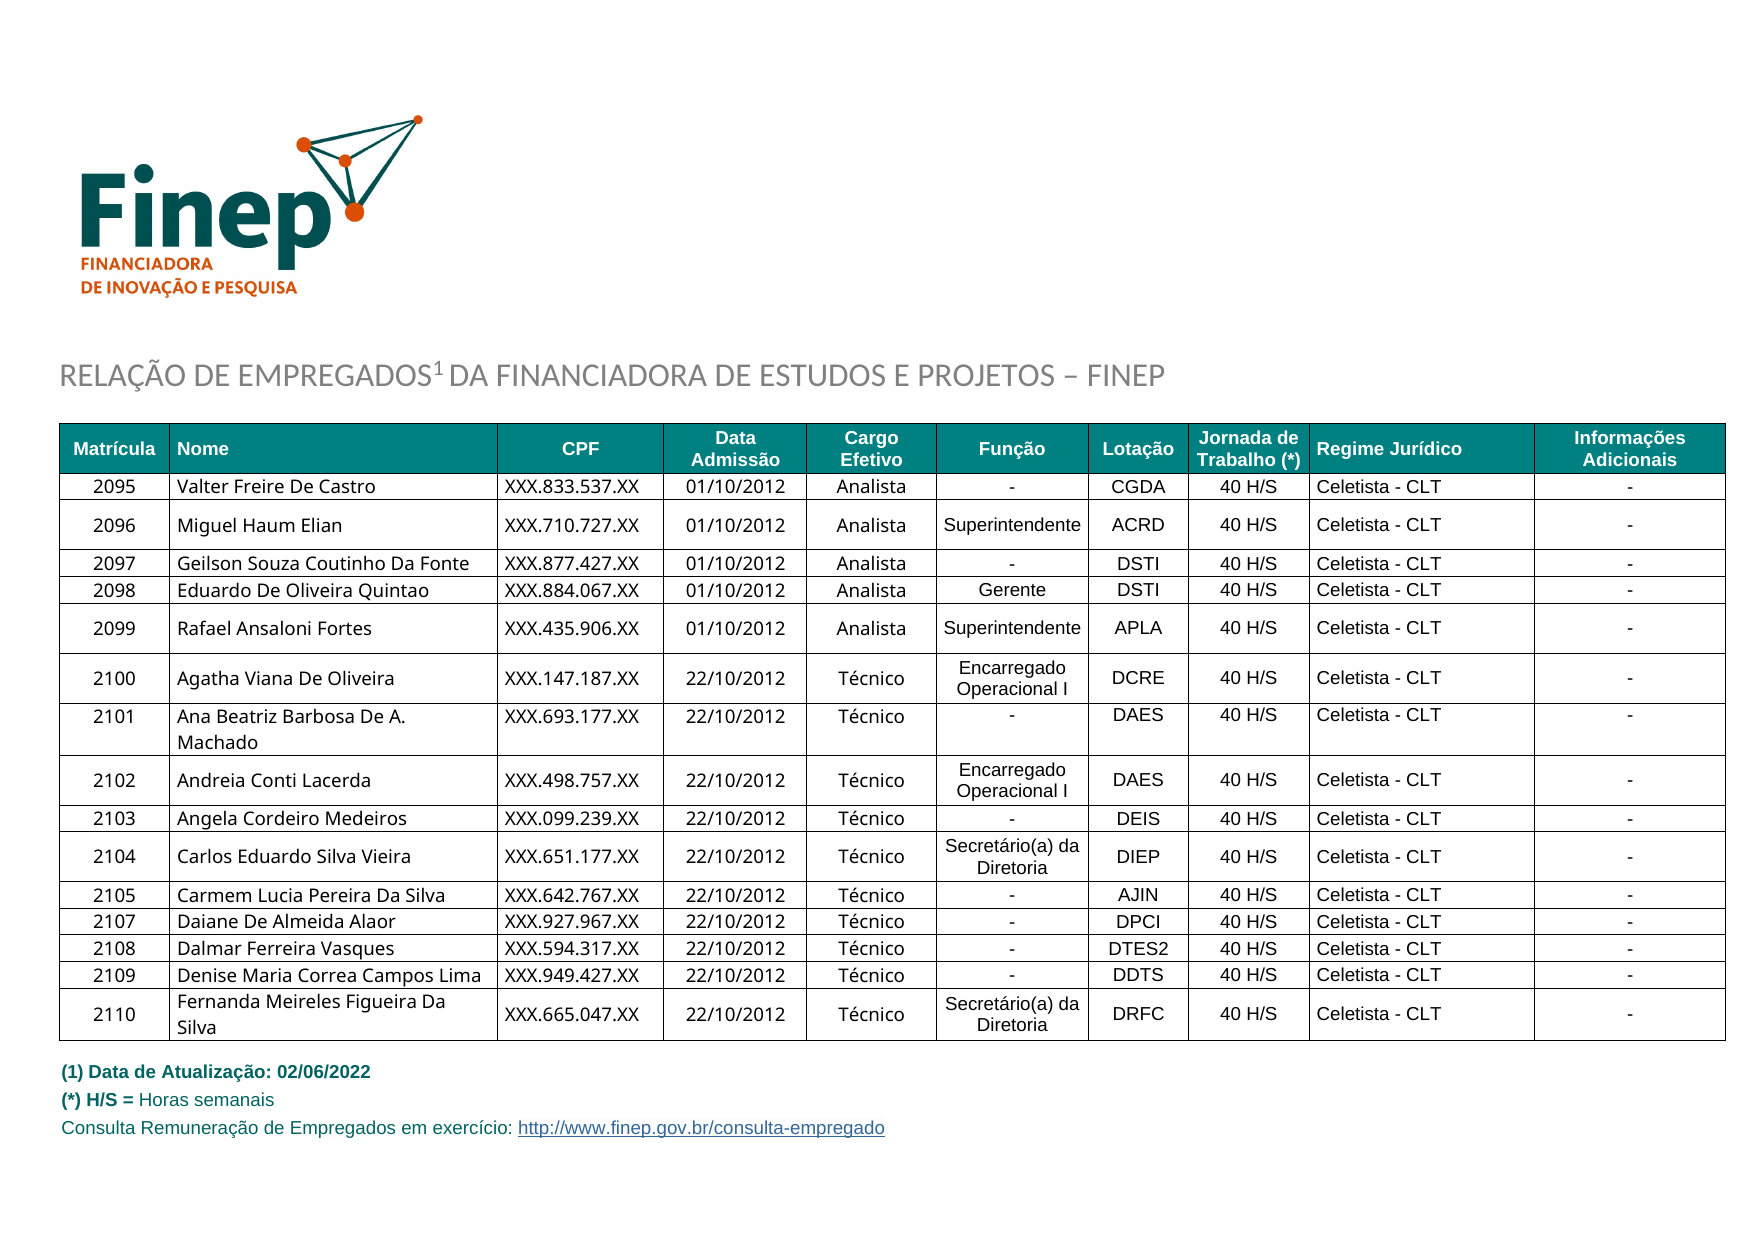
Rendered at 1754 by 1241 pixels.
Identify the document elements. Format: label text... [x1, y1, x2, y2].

table_cell 2110 [60, 989, 169, 1039]
table_cell Agatha Viana De Oliveira [170, 654, 497, 702]
table_cell - [937, 806, 1088, 831]
table_cell DCRE [1089, 654, 1188, 702]
table_cell 2103 [60, 806, 169, 831]
table_cell 40 H/S [1189, 577, 1309, 602]
table_cell XXX.710.727.XX [498, 500, 663, 549]
table_cell 22/10/2012 [664, 654, 806, 702]
table_cell 40 H/S [1189, 806, 1309, 831]
table_cell Analista [807, 577, 936, 602]
table_cell Andreia Conti Lacerda [170, 756, 497, 804]
table_cell Analista [807, 474, 936, 499]
table_cell 22/10/2012 [664, 962, 806, 987]
table_cell 2108 [60, 935, 169, 961]
table_header Nome [170, 424, 497, 473]
table_cell Técnico [807, 935, 936, 961]
table_cell Angela Cordeiro Medeiros [170, 806, 497, 831]
table_cell XXX.594.317.XX [498, 935, 663, 961]
table_header CPF [498, 424, 663, 473]
table_cell Analista [807, 550, 936, 576]
table_cell 01/10/2012 [664, 550, 806, 576]
table_cell - [937, 550, 1088, 576]
table_cell Técnico [807, 882, 936, 908]
table_cell - [937, 909, 1088, 934]
table_cell Superintendente [937, 500, 1088, 549]
table_cell 40 H/S [1189, 756, 1309, 804]
table_cell Carmem Lucia Pereira Da Silva [170, 882, 497, 908]
table_cell - [937, 704, 1088, 754]
table_cell 22/10/2012 [664, 756, 806, 804]
table_cell - [1535, 832, 1725, 881]
table_cell Encarregado Operacional I [937, 756, 1088, 804]
table_cell DAES [1089, 704, 1188, 754]
table_cell Celetista - CLT [1310, 474, 1534, 499]
table_cell XXX.833.537.XX [498, 474, 663, 499]
table_header Jornada de Trabalho (*) [1189, 424, 1309, 473]
table_cell - [1535, 704, 1725, 754]
table_cell 01/10/2012 [664, 474, 806, 499]
table_cell Rafael Ansaloni Fortes [170, 604, 497, 652]
table_cell 01/10/2012 [664, 500, 806, 549]
table_cell 40 H/S [1189, 654, 1309, 702]
table_cell XXX.927.967.XX [498, 909, 663, 934]
table_cell XXX.884.067.XX [498, 577, 663, 602]
table_cell 2098 [60, 577, 169, 602]
table_cell XXX.147.187.XX [498, 654, 663, 702]
table_cell 2105 [60, 882, 169, 908]
table_cell 2104 [60, 832, 169, 881]
table_cell Celetista - CLT [1310, 909, 1534, 934]
table_header Data Admissão [664, 424, 806, 473]
table_cell 40 H/S [1189, 909, 1309, 934]
table_cell Geilson Souza Coutinho Da Fonte [170, 550, 497, 576]
table_cell XXX.877.427.XX [498, 550, 663, 576]
table_cell Celetista - CLT [1310, 604, 1534, 652]
table_cell 40 H/S [1189, 704, 1309, 754]
table_cell - [1535, 756, 1725, 804]
table_cell 2101 [60, 704, 169, 754]
table_cell Encarregado Operacional I [937, 654, 1088, 702]
table_cell Celetista - CLT [1310, 962, 1534, 987]
table_cell Técnico [807, 756, 936, 804]
table_cell AJIN [1089, 882, 1188, 908]
table_cell Celetista - CLT [1310, 577, 1534, 602]
table_cell 22/10/2012 [664, 935, 806, 961]
table_cell Eduardo De Oliveira Quintao [170, 577, 497, 602]
table_cell XXX.498.757.XX [498, 756, 663, 804]
table_cell DRFC [1089, 989, 1188, 1039]
table_cell DAES [1089, 756, 1188, 804]
table_header Lotação [1089, 424, 1188, 473]
table_cell 22/10/2012 [664, 704, 806, 754]
table_cell Celetista - CLT [1310, 500, 1534, 549]
table_cell XXX.642.767.XX [498, 882, 663, 908]
table_cell - [1535, 604, 1725, 652]
table_cell Analista [807, 604, 936, 652]
table_cell Técnico [807, 704, 936, 754]
table_cell 2109 [60, 962, 169, 987]
table_cell 40 H/S [1189, 935, 1309, 961]
table_cell Técnico [807, 909, 936, 934]
table_cell Miguel Haum Elian [170, 500, 497, 549]
table_cell 22/10/2012 [664, 909, 806, 934]
table_cell Analista [807, 500, 936, 549]
table_cell - [937, 962, 1088, 987]
table_cell - [937, 882, 1088, 908]
table_cell Celetista - CLT [1310, 654, 1534, 702]
table_cell Técnico [807, 962, 936, 987]
table_cell Carlos Eduardo Silva Vieira [170, 832, 497, 881]
table_cell Valter Freire De Castro [170, 474, 497, 499]
table_cell Fernanda Meireles Figueira Da Silva [170, 989, 497, 1039]
table_cell - [937, 935, 1088, 961]
table_cell 01/10/2012 [664, 604, 806, 652]
table_cell Celetista - CLT [1310, 832, 1534, 881]
table_header Informações Adicionais [1535, 424, 1725, 473]
table_cell ACRD [1089, 500, 1188, 549]
table_cell - [1535, 500, 1725, 549]
table_cell - [1535, 882, 1725, 908]
table_cell Daiane De Almeida Alaor [170, 909, 497, 934]
table_cell 40 H/S [1189, 604, 1309, 652]
table_cell Secretário(a) da Diretoria [937, 989, 1088, 1039]
table_cell XXX.099.239.XX [498, 806, 663, 831]
table_cell Ana Beatriz Barbosa De A. Machado [170, 704, 497, 754]
table_cell Celetista - CLT [1310, 756, 1534, 804]
table_cell Celetista - CLT [1310, 989, 1534, 1039]
table_cell Gerente [937, 577, 1088, 602]
table_header Função [937, 424, 1088, 473]
table_cell DTES2 [1089, 935, 1188, 961]
table_cell 40 H/S [1189, 989, 1309, 1039]
table_cell - [1535, 550, 1725, 576]
table_cell 2095 [60, 474, 169, 499]
table_cell - [1535, 909, 1725, 934]
table_cell 2102 [60, 756, 169, 804]
table_cell 40 H/S [1189, 500, 1309, 549]
table_cell - [1535, 935, 1725, 961]
table_cell Celetista - CLT [1310, 806, 1534, 831]
table_cell APLA [1089, 604, 1188, 652]
table_cell DPCI [1089, 909, 1188, 934]
table_cell DEIS [1089, 806, 1188, 831]
table_cell - [1535, 989, 1725, 1039]
table_cell Celetista - CLT [1310, 882, 1534, 908]
table_cell 22/10/2012 [664, 806, 806, 831]
table_cell - [1535, 654, 1725, 702]
table_cell Técnico [807, 654, 936, 702]
table_cell XXX.665.047.XX [498, 989, 663, 1039]
table_cell - [1535, 962, 1725, 987]
table_cell 2100 [60, 654, 169, 702]
table_cell DDTS [1089, 962, 1188, 987]
table_cell - [937, 474, 1088, 499]
table_cell Celetista - CLT [1310, 550, 1534, 576]
table_cell - [1535, 474, 1725, 499]
table_cell 40 H/S [1189, 474, 1309, 499]
table_cell 2096 [60, 500, 169, 549]
table_cell 2107 [60, 909, 169, 934]
table_cell Técnico [807, 806, 936, 831]
table_header Matrícula [60, 424, 169, 473]
table_header Cargo Efetivo [807, 424, 936, 473]
table_cell Técnico [807, 989, 936, 1039]
table_cell Celetista - CLT [1310, 935, 1534, 961]
table_cell 2097 [60, 550, 169, 576]
table_cell Dalmar Ferreira Vasques [170, 935, 497, 961]
table_cell DIEP [1089, 832, 1188, 881]
table_header Regime Jurídico [1310, 424, 1534, 473]
table_cell DSTI [1089, 550, 1188, 576]
table_cell Técnico [807, 832, 936, 881]
table_cell 2099 [60, 604, 169, 652]
table_cell Secretário(a) da Diretoria [937, 832, 1088, 881]
table_cell - [1535, 577, 1725, 602]
table_cell Celetista - CLT [1310, 704, 1534, 754]
table_cell 22/10/2012 [664, 832, 806, 881]
table_cell 22/10/2012 [664, 989, 806, 1039]
table_cell XXX.435.906.XX [498, 604, 663, 652]
table_cell 40 H/S [1189, 550, 1309, 576]
table_cell DSTI [1089, 577, 1188, 602]
table_cell 40 H/S [1189, 882, 1309, 908]
table_cell XXX.651.177.XX [498, 832, 663, 881]
table_cell 22/10/2012 [664, 882, 806, 908]
table_cell Superintendente [937, 604, 1088, 652]
table_cell CGDA [1089, 474, 1188, 499]
table_cell 40 H/S [1189, 832, 1309, 881]
table_cell XXX.949.427.XX [498, 962, 663, 987]
table_cell 40 H/S [1189, 962, 1309, 987]
table_cell - [1535, 806, 1725, 831]
table_cell 01/10/2012 [664, 577, 806, 602]
table_cell Denise Maria Correa Campos Lima [170, 962, 497, 987]
table_cell XXX.693.177.XX [498, 704, 663, 754]
